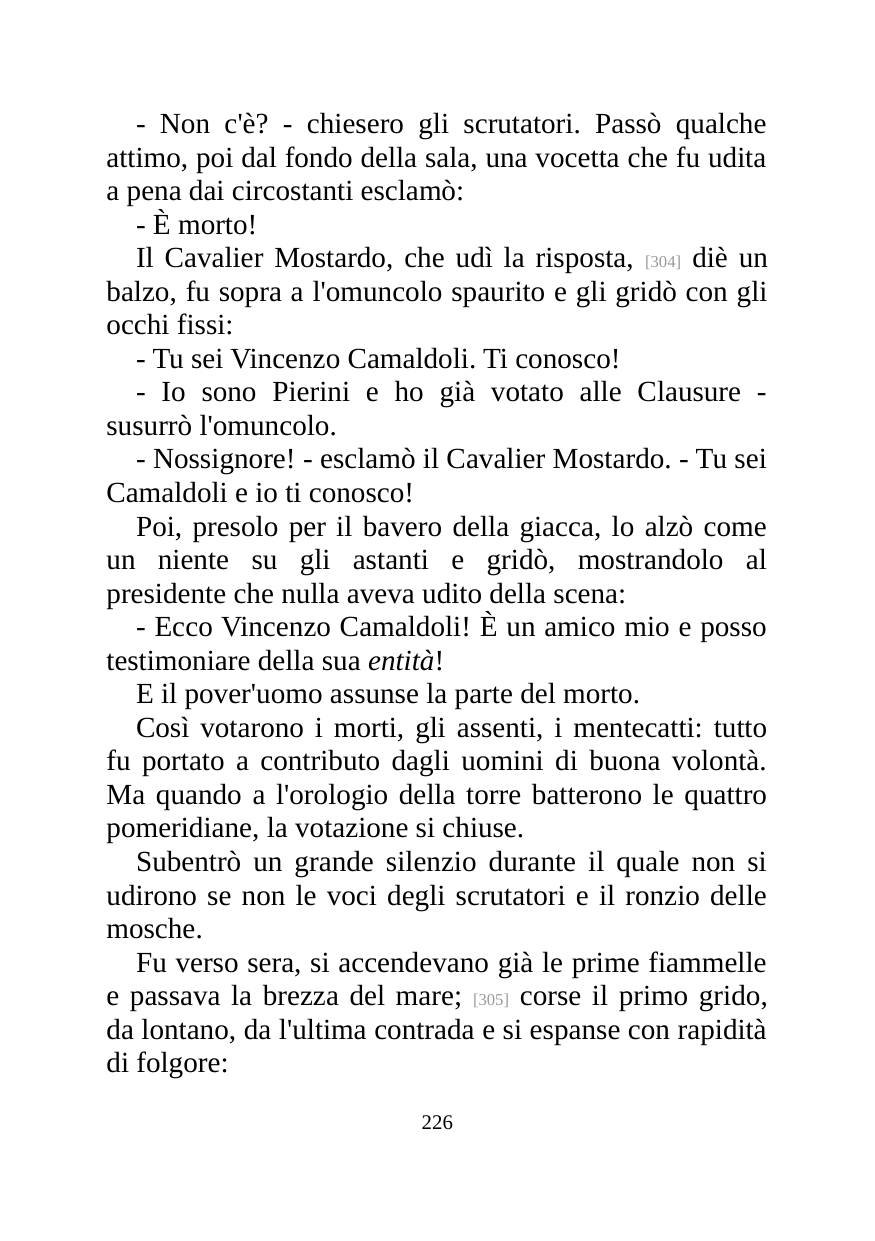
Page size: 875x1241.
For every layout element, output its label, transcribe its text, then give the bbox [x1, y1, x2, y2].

text Il Cavalier Mostardo, che udì la risposta, [304] diè un balzo, fu sopra a l'omuncolo spaurito e gli gridò con gli occhi fissi: [106, 240, 768, 341]
text - È morto! [106, 207, 768, 240]
text Così votarono i morti, gli assenti, i mentecatti: tutto fu portato a contributo dagli uomini di buona volontà. Ma quando a l'orologio della torre batterono le quattro pomeridiane, la votazione si chiuse. [106, 710, 768, 844]
text Subentrò un grande silenzio durante il quale non si udirono se non le voci degli scrutatori e il ronzio delle mosche. [106, 844, 768, 945]
text - Ecco Vincenzo Camaldoli! È un amico mio e posso testimoniare della sua entità! [106, 609, 768, 676]
text E il pover'uomo assunse la parte del morto. [106, 676, 768, 710]
text - Tu sei Vincenzo Camaldoli. Ti conosco! [106, 341, 768, 374]
text Poi, presolo per il bavero della giacca, lo alzò come un niente su gli astanti e gridò, mostrandolo al presidente che nulla aveva udito della scena: [106, 509, 768, 609]
text - Non c'è? - chiesero gli scrutatori. Passò qualche attimo, poi dal fondo della sala, una vocetta che fu udita a pena dai circostanti esclamò: [106, 106, 768, 207]
text - Nossignore! - esclamò il Cavalier Mostardo. - Tu sei Camaldoli e io ti conosco! [106, 442, 768, 509]
text Fu verso sera, si accendevano già le prime fiammelle e passava la brezza del mare; [305] corse il primo grido, da lontano, da l'ultima contrada e si espanse con rapidità di folgore: [106, 945, 768, 1079]
text - Io sono Pierini e ho già votato alle Clausure - susurrò l'omuncolo. [106, 374, 768, 442]
